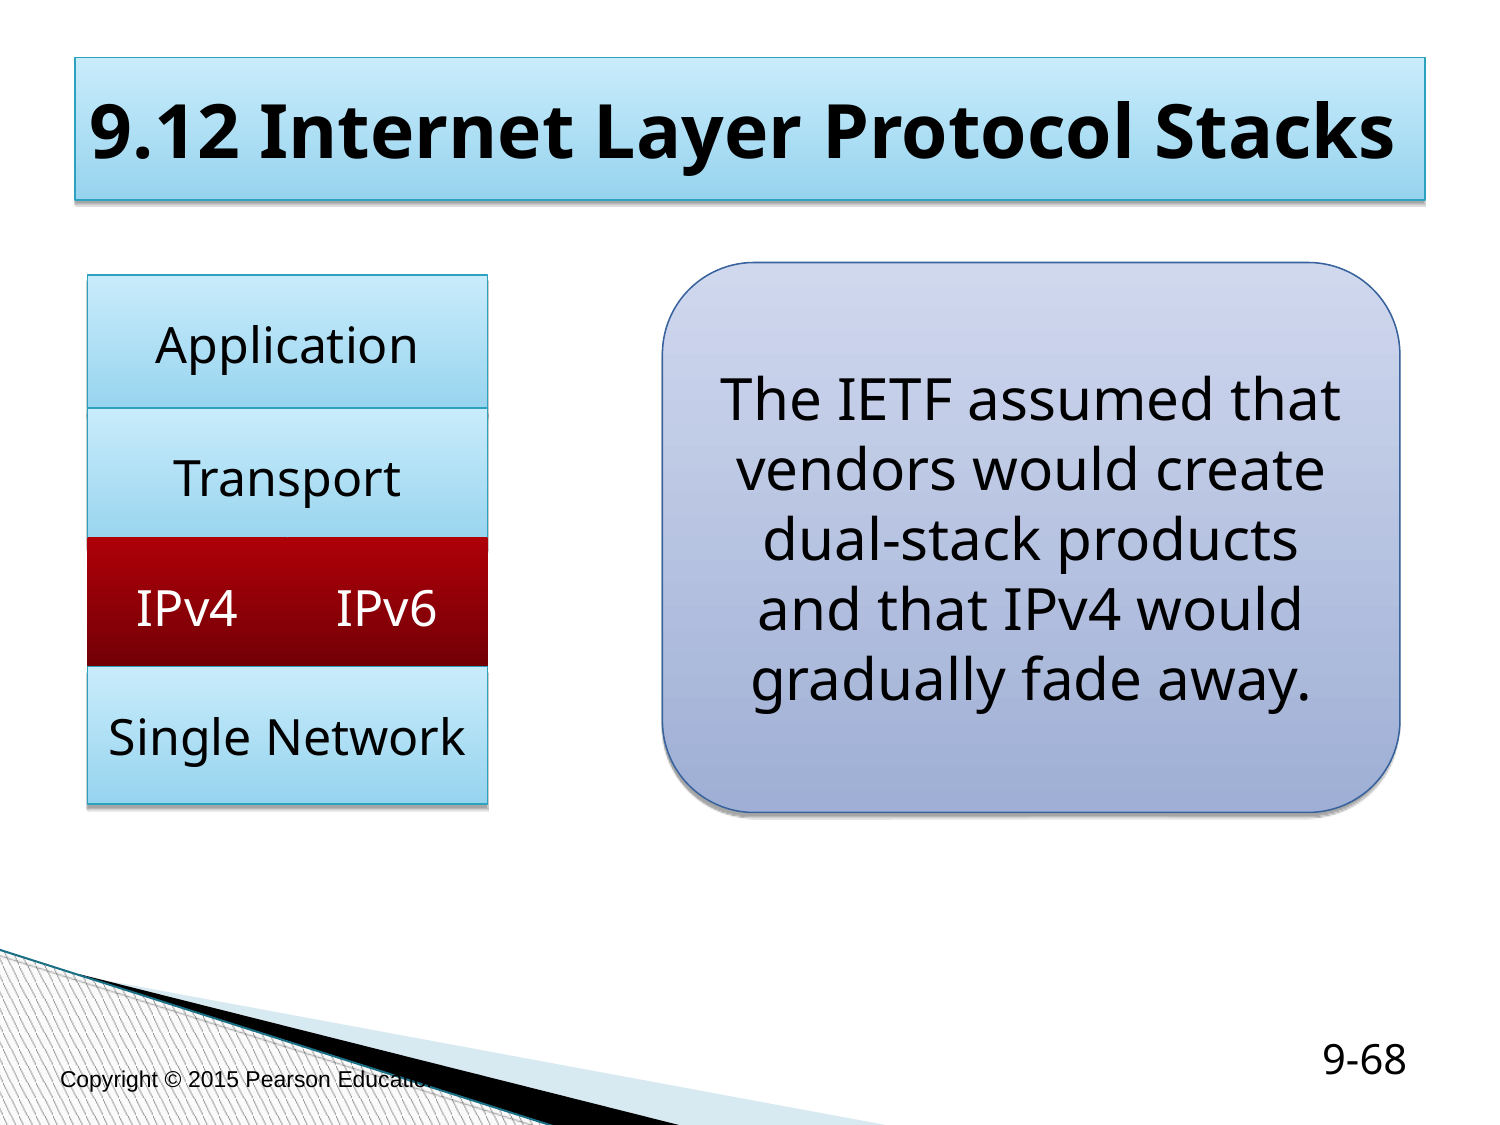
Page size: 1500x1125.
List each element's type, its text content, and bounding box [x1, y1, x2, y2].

text_box Application [87, 274, 488, 408]
text_box IPv4 [87, 537, 287, 666]
text_box IPv6 [287, 537, 488, 666]
picture [0, 952, 543, 1125]
title 9.12 Internet Layer Protocol Stacks [75, 57, 1425, 200]
slide_number 9-<number> [1287, 1037, 1423, 1098]
text_box The IETF assumed that vendors would create dual-stack products and that IPv4 would gradually fade away. [662, 262, 1400, 813]
text_box Transport [87, 408, 488, 537]
text_box Single Network [87, 666, 488, 805]
footer Copyright © 2015 Pearson Education, Inc. [37, 1050, 513, 1100]
